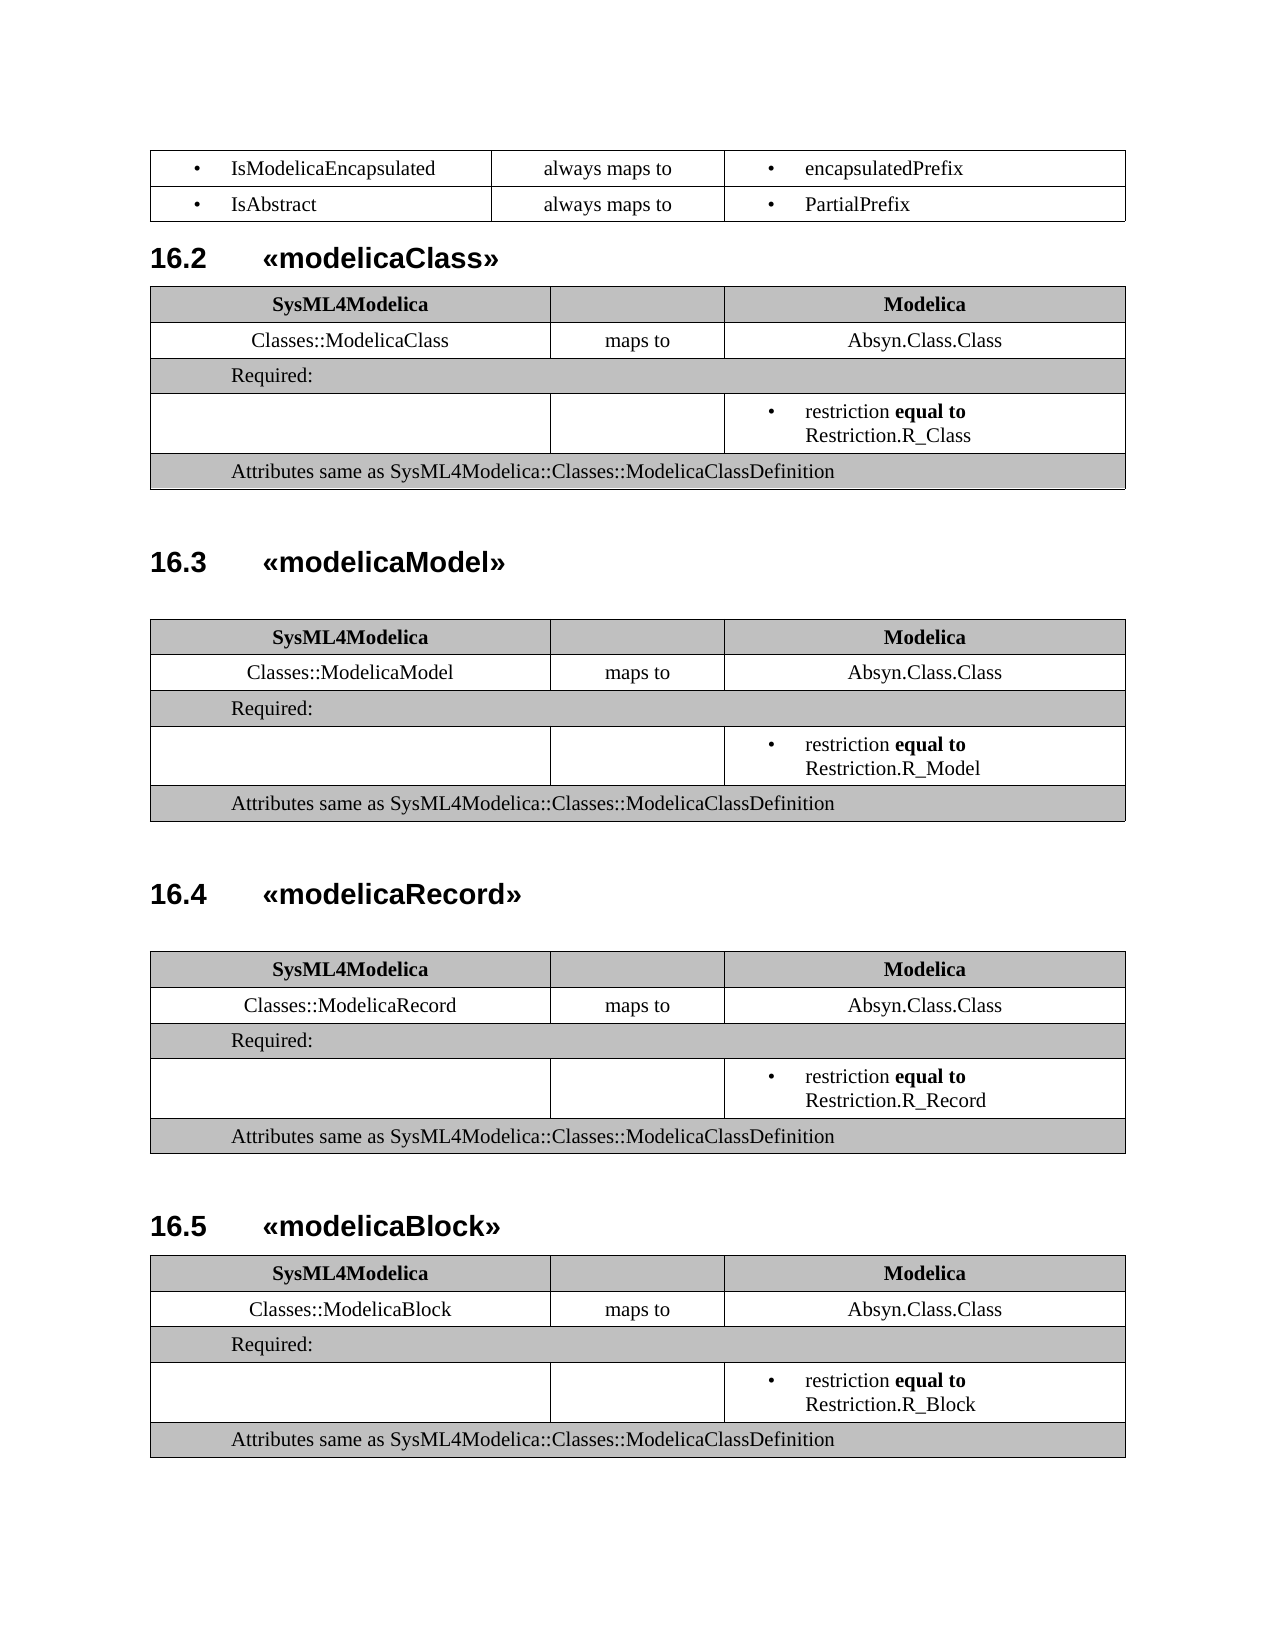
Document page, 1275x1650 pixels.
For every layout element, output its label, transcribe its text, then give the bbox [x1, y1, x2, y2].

table_cell [151, 727, 550, 785]
table_header SysML4Modelica [151, 1256, 550, 1291]
table_cell IsAbstract [151, 187, 491, 221]
table_cell Attributes same as SysML4Modelica::Classes::ModelicaClassDefinition [151, 454, 1125, 488]
table_cell Required: [151, 359, 1125, 393]
table_cell maps to [551, 1292, 724, 1326]
table_header [551, 287, 724, 322]
table_header SysML4Modelica [151, 952, 550, 987]
table_cell restriction equal to Restriction.R_Class [725, 394, 1125, 453]
table_cell maps to [551, 988, 724, 1022]
table_cell Absyn.Class.Class [725, 1292, 1125, 1326]
table_cell Classes::ModelicaClass [151, 323, 550, 358]
table_cell maps to [551, 655, 724, 690]
table_header [551, 952, 724, 987]
subtitle «modelicaClass» [150, 241, 1125, 274]
table_cell Absyn.Class.Class [725, 323, 1125, 358]
table_cell encapsulatedPrefix [725, 151, 1125, 186]
table_cell Required: [151, 1024, 1125, 1058]
table_cell [551, 1059, 724, 1118]
table_header SysML4Modelica [151, 620, 550, 654]
table_cell Attributes same as SysML4Modelica::Classes::ModelicaClassDefinition [151, 1119, 1125, 1153]
table_header [551, 620, 724, 654]
table_cell Required: [151, 691, 1125, 726]
table_cell restriction equal to Restriction.R_Record [725, 1059, 1125, 1118]
table_header [551, 1256, 724, 1291]
table_cell always maps to [492, 187, 724, 221]
table_cell always maps to [492, 151, 724, 186]
table_cell [151, 1059, 550, 1118]
table_cell Attributes same as SysML4Modelica::Classes::ModelicaClassDefinition [151, 786, 1125, 821]
table_cell Classes::ModelicaBlock [151, 1292, 550, 1326]
table_cell [151, 394, 550, 453]
table_cell PartialPrefix [725, 187, 1125, 221]
table_cell Absyn.Class.Class [725, 655, 1125, 690]
table_cell restriction equal to Restriction.R_Model [725, 727, 1125, 785]
table_cell maps to [551, 323, 724, 358]
table_header SysML4Modelica [151, 287, 550, 322]
table_cell [551, 394, 724, 453]
subtitle «modelicaModel» [150, 545, 1125, 578]
subtitle «modelicaBlock» [150, 1209, 1125, 1243]
table_cell Absyn.Class.Class [725, 988, 1125, 1022]
table_header Modelica [725, 287, 1125, 322]
table_cell IsModelicaEncapsulated [151, 151, 491, 186]
table_cell Attributes same as SysML4Modelica::Classes::ModelicaClassDefinition [151, 1423, 1125, 1457]
table_header Modelica [725, 952, 1125, 987]
table_cell Classes::ModelicaRecord [151, 988, 550, 1022]
table_header Modelica [725, 620, 1125, 654]
subtitle «modelicaRecord» [150, 877, 1125, 911]
table_cell Classes::ModelicaModel [151, 655, 550, 690]
table_cell [551, 727, 724, 785]
table_cell restriction equal to Restriction.R_Block [725, 1363, 1125, 1422]
table_cell [151, 1363, 550, 1422]
table_header Modelica [725, 1256, 1125, 1291]
table_cell [551, 1363, 724, 1422]
table_cell Required: [151, 1327, 1125, 1362]
